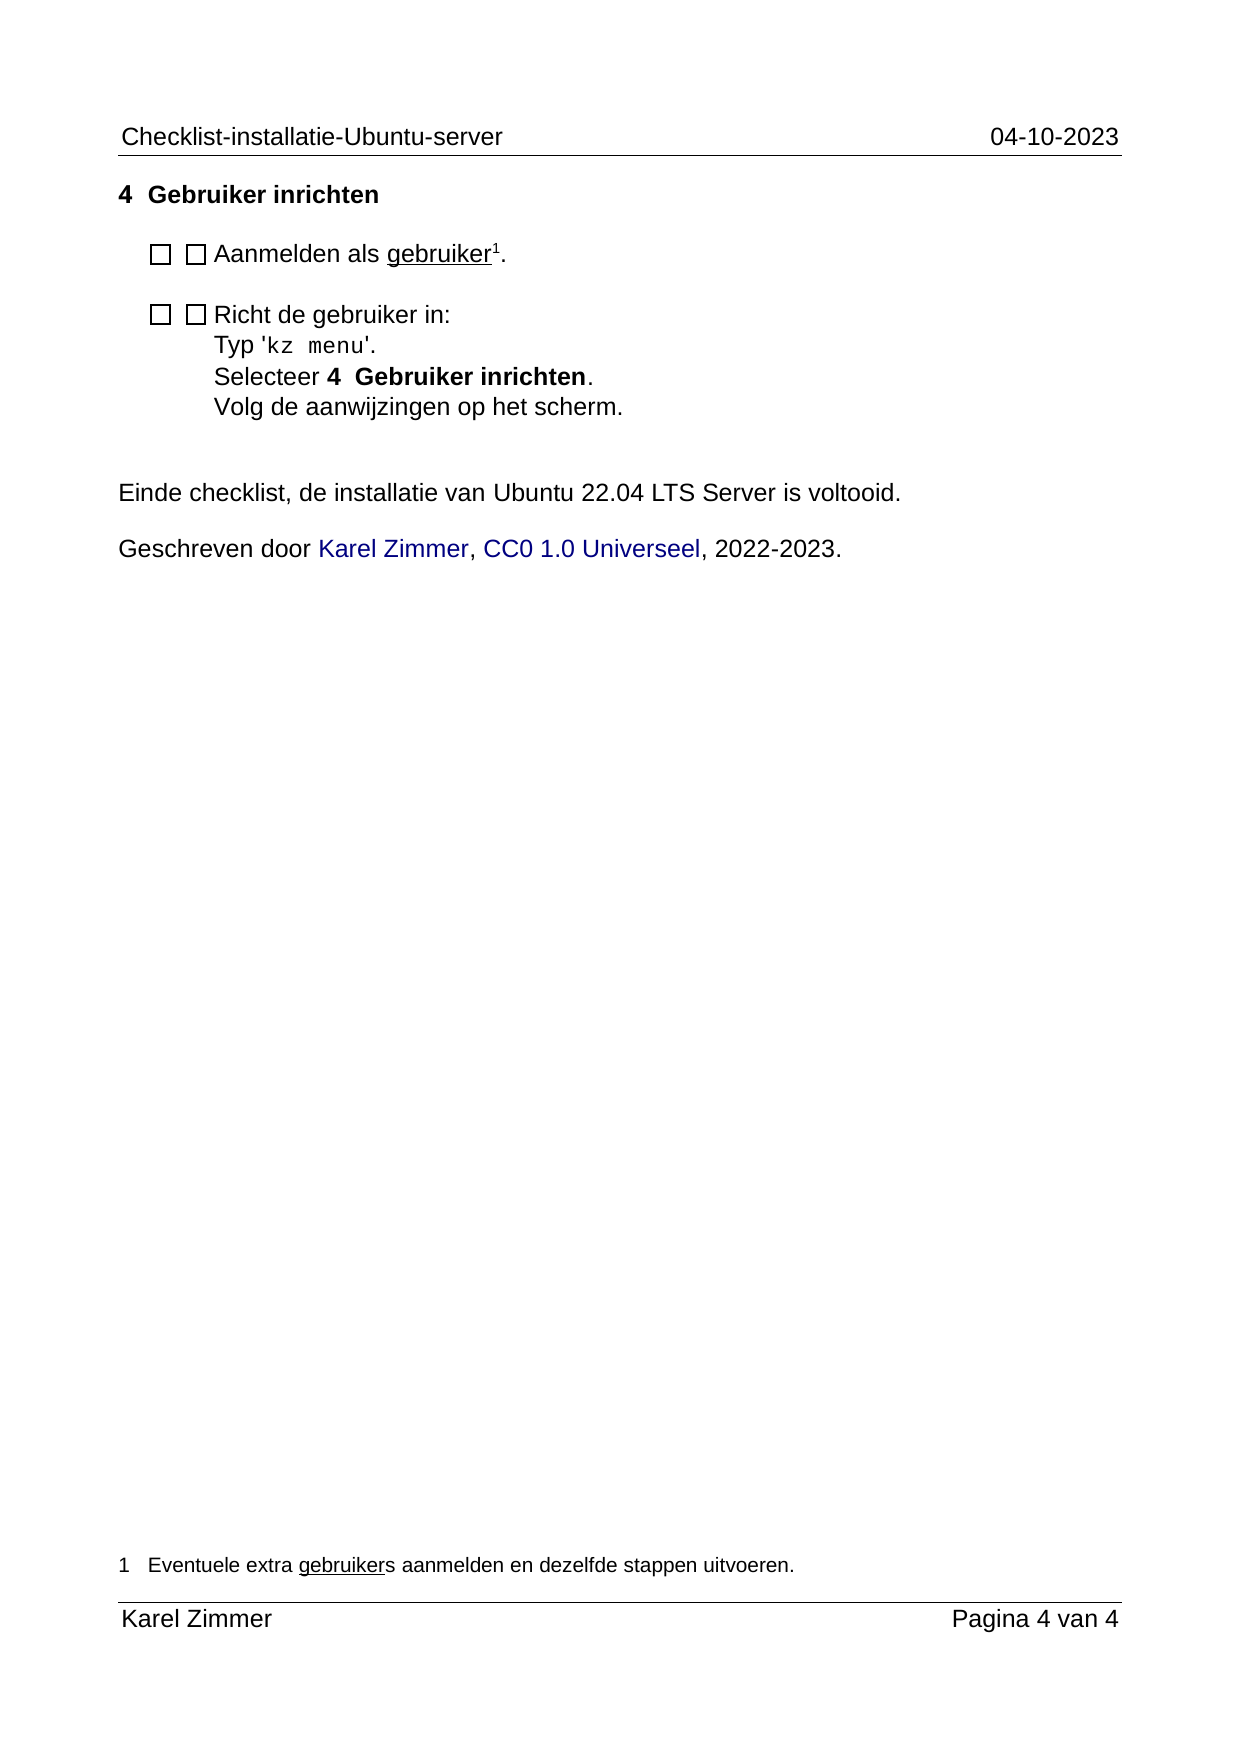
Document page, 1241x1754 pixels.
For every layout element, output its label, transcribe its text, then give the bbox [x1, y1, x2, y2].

table_cell [142, 362, 177, 392]
table_cell Richt de gebruiker in: [213, 300, 1122, 330]
table_cell Typ 'kz menu'. [213, 330, 1122, 362]
table_cell [177, 269, 213, 300]
text Geschreven door Karel Zimmer, CC0 1.0 Universeel, 2022-2023. [118, 534, 1122, 563]
table_cell [118, 269, 142, 300]
table_cell [142, 392, 177, 422]
table_header [177, 239, 213, 269]
table_cell [142, 269, 177, 300]
table_cell [177, 362, 213, 392]
list Gebruiker inrichten [118, 177, 1122, 211]
table_cell [177, 330, 213, 362]
table_cell [177, 300, 213, 330]
text Einde checklist, de installatie van Ubuntu 22.04 LTS Server is voltooid. [118, 478, 1122, 507]
table_header [118, 239, 142, 269]
table_cell [118, 362, 142, 392]
table_cell [142, 330, 177, 362]
table_cell [142, 300, 177, 330]
table_cell Volg de aanwijzingen op het scherm. [213, 392, 1122, 422]
table_cell [213, 269, 1122, 300]
table_header [142, 239, 177, 269]
table_cell [118, 300, 142, 330]
table_cell Selecteer 4 Gebruiker inrichten. [213, 362, 1122, 392]
table_header Aanmelden als gebruiker. [213, 239, 1122, 269]
table_cell [177, 392, 213, 422]
table_cell [118, 330, 142, 362]
table_cell [118, 392, 142, 422]
